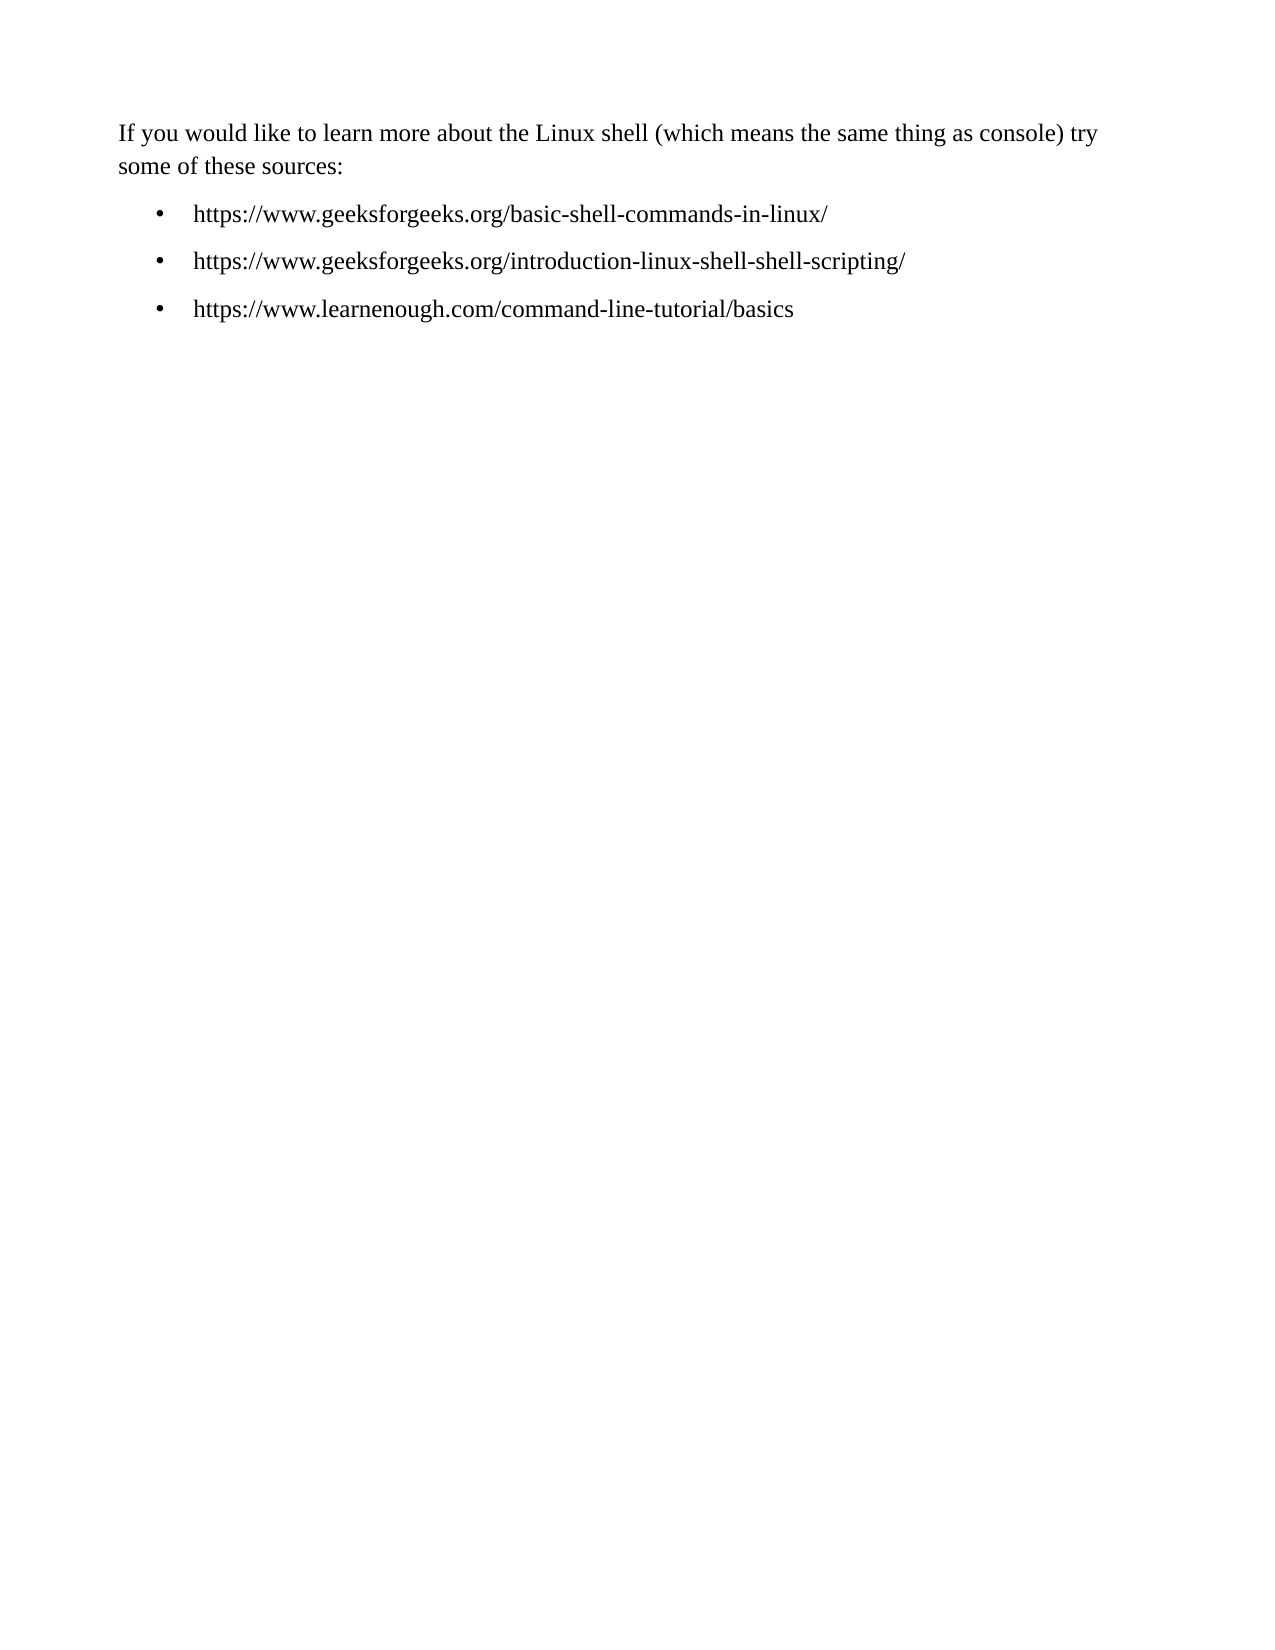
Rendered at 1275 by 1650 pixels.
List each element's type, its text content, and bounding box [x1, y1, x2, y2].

list https://www.geeksforgeeks.org/basic-shell-commands-in-linux/ [156, 199, 1157, 227]
list https://www.learnenough.com/command-line-tutorial/basics [156, 294, 1157, 323]
text If you would like to learn more about the Linux shell (which means the same thing as console) try some of these sources: [118, 118, 1157, 180]
list https://www.geeksforgeeks.org/introduction-linux-shell-shell-scripting/ [156, 246, 1157, 275]
